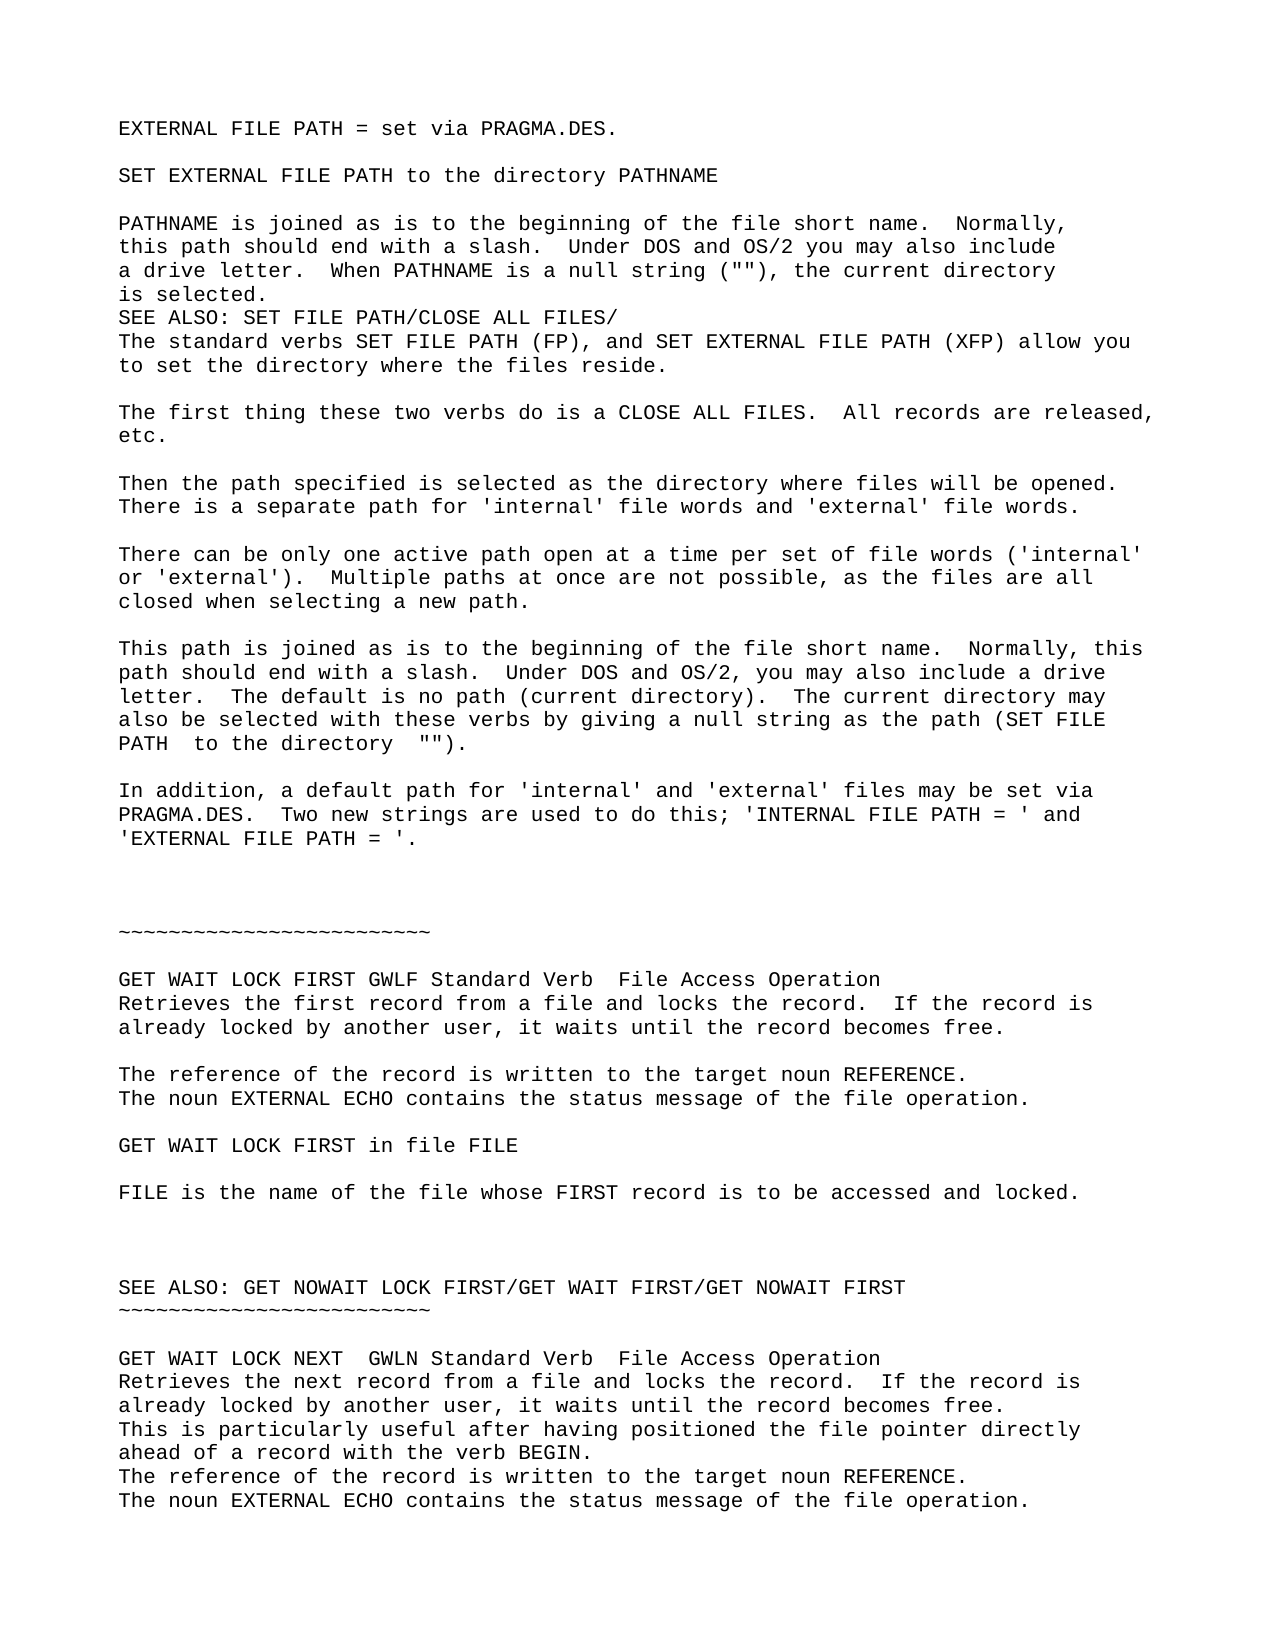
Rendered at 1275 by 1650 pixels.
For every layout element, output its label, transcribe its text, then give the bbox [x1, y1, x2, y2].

text already locked by another user, it waits until the record becomes free. [118, 1017, 1157, 1040]
text SEE ALSO: SET FILE PATH/CLOSE ALL FILES/ [118, 307, 1157, 331]
text a drive letter. When PATHNAME is a null string (""), the current directory [118, 260, 1157, 284]
text is selected. [118, 284, 1157, 307]
text The reference of the record is written to the target noun REFERENCE. [118, 1466, 1157, 1489]
text In addition, a default path for 'internal' and 'external' files may be set via PRAGMA.DES. Two new strings are used to do this; 'INTERNAL FILE PATH = ' and 'EXTERNAL FILE PATH = '. [118, 780, 1157, 851]
text The first thing these two verbs do is a CLOSE ALL FILES. All records are released, etc. [118, 402, 1157, 449]
text The standard verbs SET FILE PATH (FP), and SET EXTERNAL FILE PATH (XFP) allow you to set the directory where the files reside. [118, 331, 1157, 378]
text Retrieves the first record from a file and locks the record. If the record is [118, 993, 1157, 1017]
text SET EXTERNAL FILE PATH to the directory PATHNAME [118, 165, 1157, 189]
text The reference of the record is written to the target noun REFERENCE. [118, 1064, 1157, 1088]
text Then the path specified is selected as the directory where files will be opened. There is a separate path for 'internal' file words and 'external' file words. [118, 473, 1157, 520]
text GET WAIT LOCK FIRST in file FILE [118, 1135, 1157, 1158]
text This path is joined as is to the beginning of the file short name. Normally, this path should end with a slash. Under DOS and OS/2, you may also include a drive letter. The default is no path (current directory). The current directory may also be selected with these verbs by giving a null string as the path (SET FILE PATH to the directory ""). [118, 638, 1157, 757]
text This is particularly useful after having positioned the file pointer directly [118, 1419, 1157, 1442]
text EXTERNAL FILE PATH = set via PRAGMA.DES. [118, 118, 1157, 142]
text ~~~~~~~~~~~~~~~~~~~~~~~~~ [118, 1300, 1157, 1324]
text Retrieves the next record from a file and locks the record. If the record is [118, 1371, 1157, 1395]
text GET WAIT LOCK FIRST GWLF Standard Verb File Access Operation [118, 969, 1157, 993]
text this path should end with a slash. Under DOS and OS/2 you may also include [118, 236, 1157, 260]
text SEE ALSO: GET NOWAIT LOCK FIRST/GET WAIT FIRST/GET NOWAIT FIRST [118, 1277, 1157, 1300]
text PATHNAME is joined as is to the beginning of the file short name. Normally, [118, 213, 1157, 236]
text There can be only one active path open at a time per set of file words ('internal' or 'external'). Multiple paths at once are not possible, as the files are all closed when selecting a new path. [118, 544, 1157, 615]
text FILE is the name of the file whose FIRST record is to be accessed and locked. [118, 1182, 1157, 1206]
text The noun EXTERNAL ECHO contains the status message of the file operation. [118, 1489, 1157, 1513]
text already locked by another user, it waits until the record becomes free. [118, 1395, 1157, 1419]
text The noun EXTERNAL ECHO contains the status message of the file operation. [118, 1088, 1157, 1111]
text ahead of a record with the verb BEGIN. [118, 1442, 1157, 1466]
text GET WAIT LOCK NEXT GWLN Standard Verb File Access Operation [118, 1348, 1157, 1371]
text ~~~~~~~~~~~~~~~~~~~~~~~~~ [118, 922, 1157, 946]
